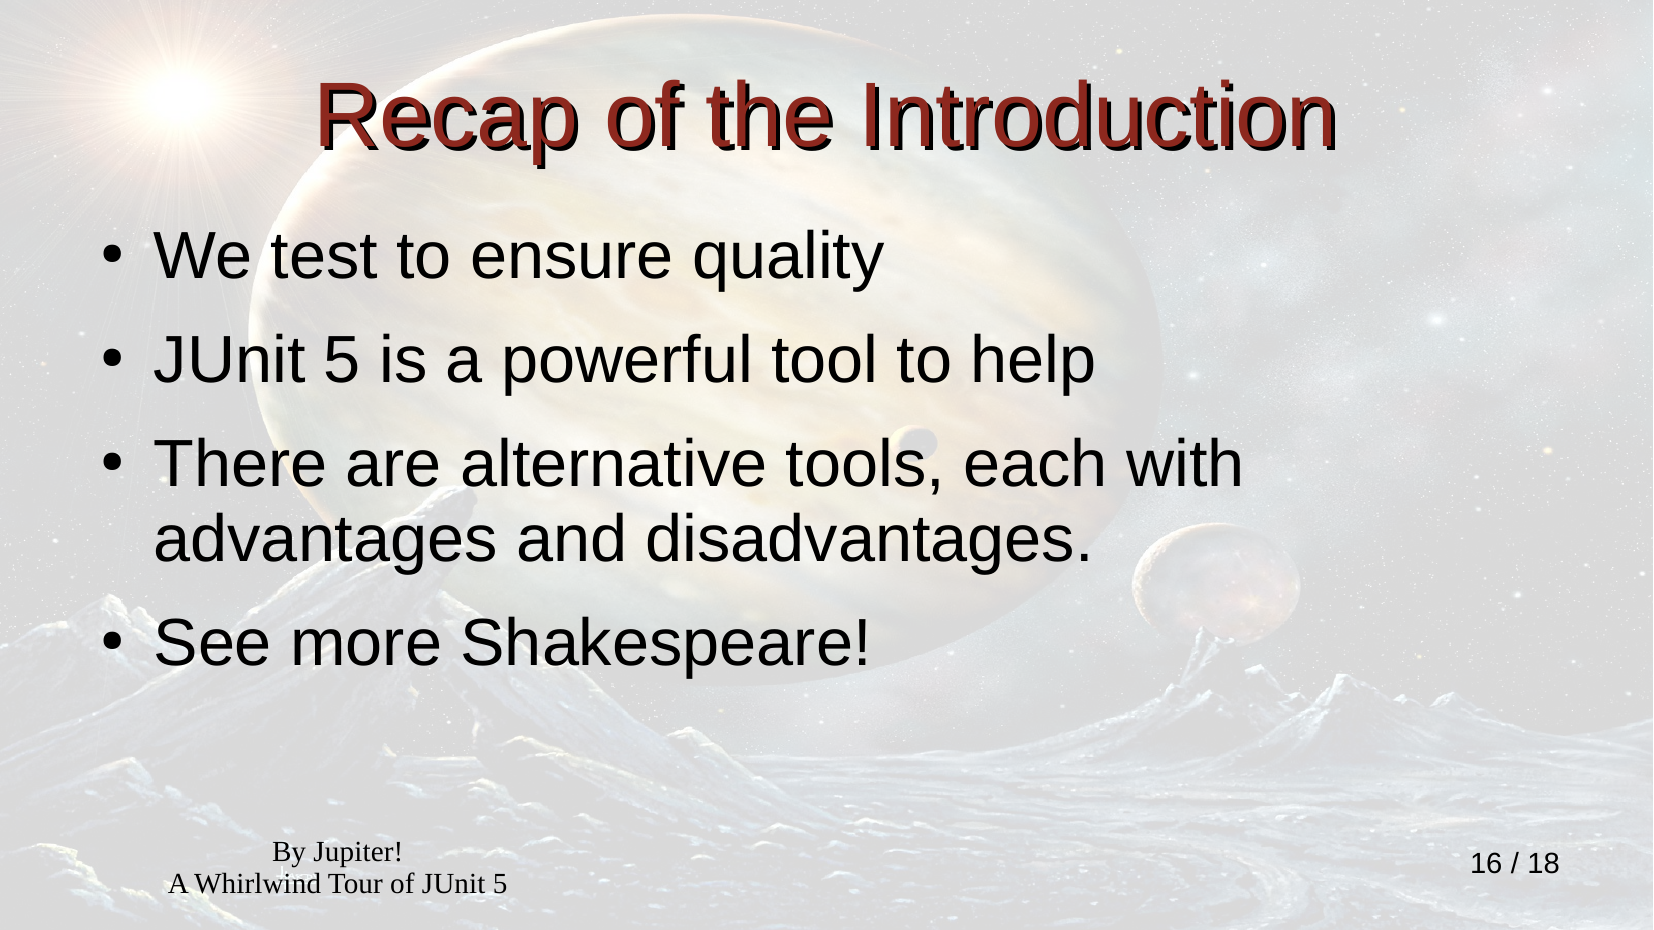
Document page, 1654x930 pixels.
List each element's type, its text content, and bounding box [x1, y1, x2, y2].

list We test to ensure quality JUnit 5 is a powerful tool to help There are alternative tools, each with advantages and disadvantages. See more Shakespeare! [82, 217, 1571, 757]
title Recap of the Introduction [82, 37, 1571, 193]
